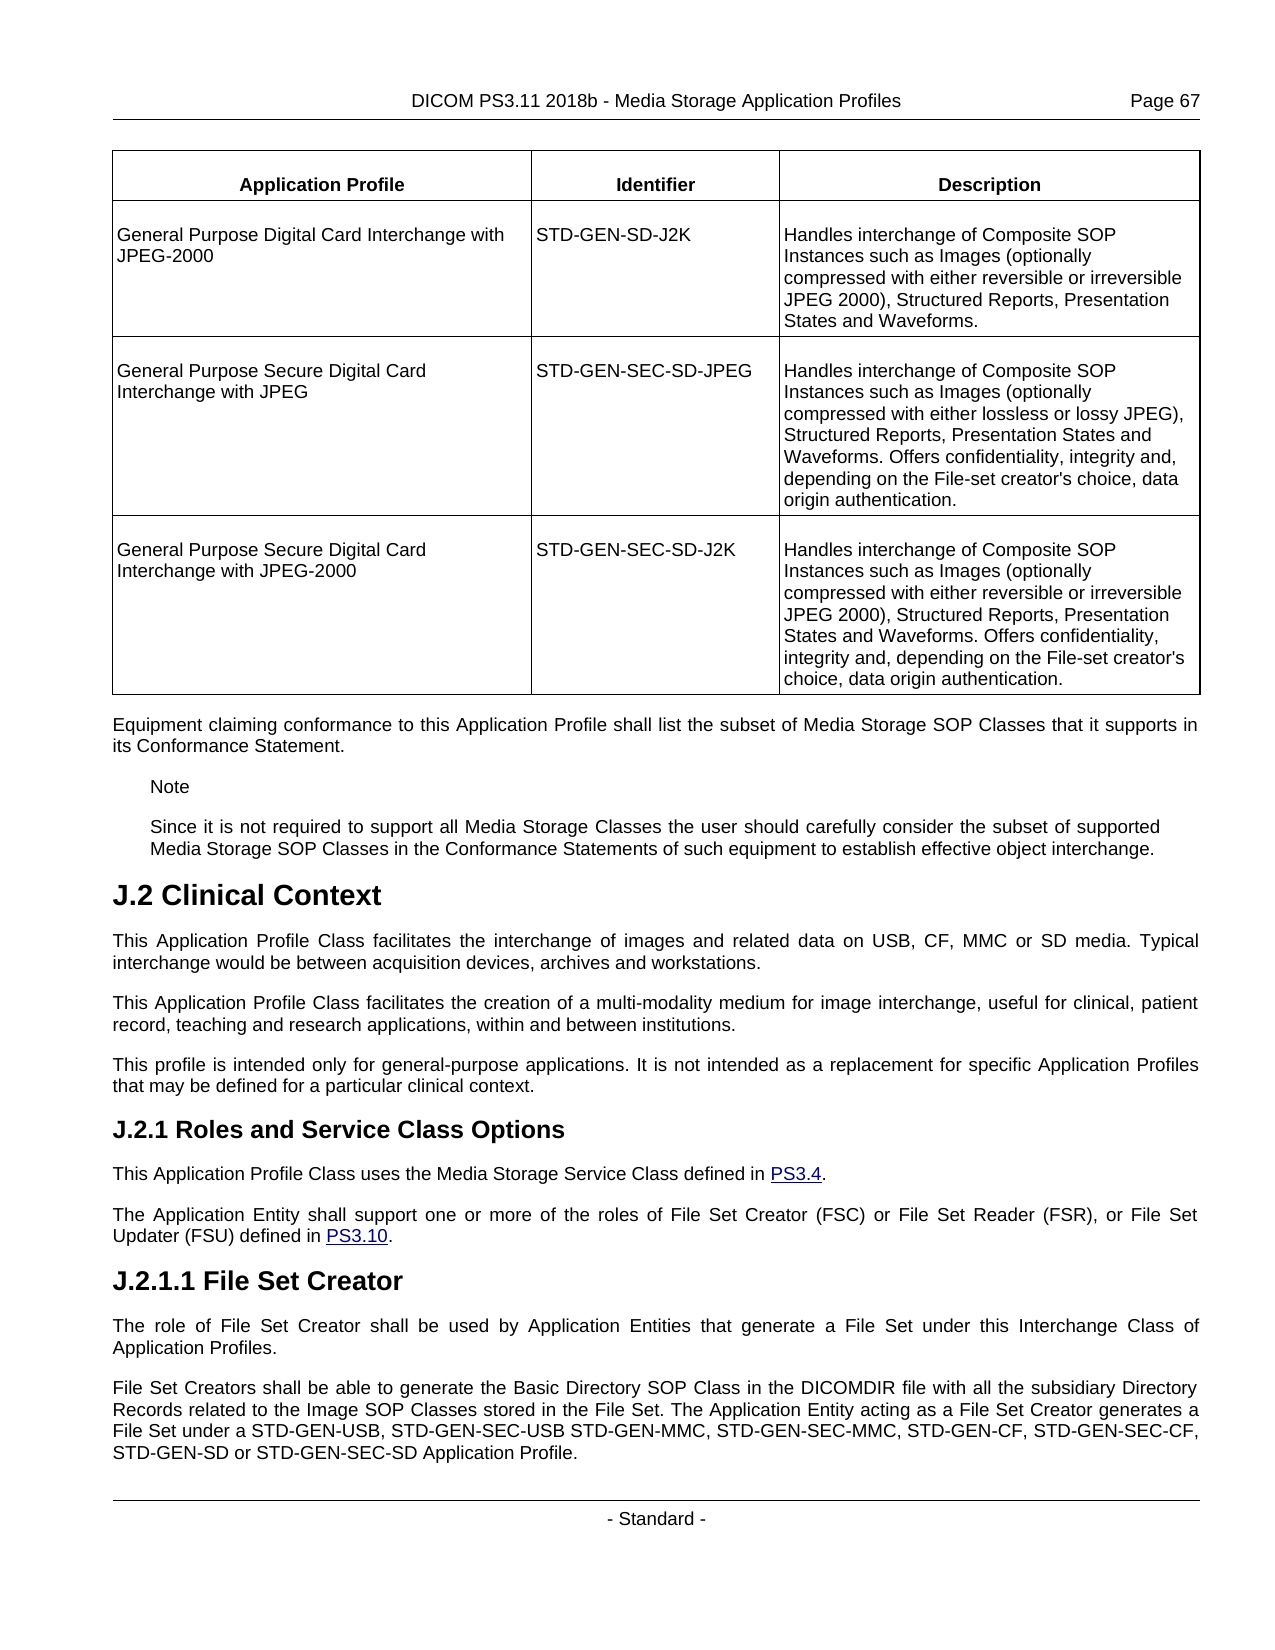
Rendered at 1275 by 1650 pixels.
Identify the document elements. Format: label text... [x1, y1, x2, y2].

table_cell Handles interchange of Composite SOP Instances such as Images (optionally compressed with either reversible or irreversible JPEG 2000), Structured Reports, Presentation States and Waveforms. Offers confidentiality, integrity and, depending on the File-set creator's choice, data origin authentication. [780, 516, 1199, 694]
text J.2.1.1 File Set Creator [112, 1265, 1200, 1296]
text This Application Profile Class facilitates the interchange of images and related data on USB, CF, MMC or SD media. Typical interchange would be between acquisition devices, archives and workstations. [112, 930, 1200, 973]
text This Application Profile Class facilitates the creation of a multi-modality medium for image interchange, useful for clinical, patient record, teaching and research applications, within and between institutions. [112, 992, 1200, 1035]
table_cell General Purpose Digital Card Interchange with JPEG-2000 [113, 201, 531, 336]
table_header Application Profile [113, 151, 531, 200]
text J.2 Clinical Context [112, 878, 1200, 911]
text The role of File Set Creator shall be used by Application Entities that generate a File Set under this Interchange Class of Application Profiles. [112, 1315, 1200, 1358]
text Equipment claiming conformance to this Application Profile shall list the subset of Media Storage SOP Classes that it supports in its Conformance Statement. [112, 713, 1200, 757]
table_header Identifier [532, 151, 779, 200]
text J.2.1 Roles and Service Class Options [112, 1116, 1200, 1144]
table_cell STD-GEN-SEC-SD-JPEG [532, 337, 779, 515]
text Since it is not required to support all Media Storage Classes the user should carefully consider the subset of supported Media Storage SOP Classes in the Conformance Statements of such equipment to establish effective object interchange. [150, 816, 1162, 859]
table_cell General Purpose Secure Digital Card Interchange with JPEG-2000 [113, 516, 531, 694]
text This profile is intended only for general-purpose applications. It is not intended as a replacement for specific Application Profiles that may be defined for a particular clinical context. [112, 1054, 1200, 1097]
text File Set Creators shall be able to generate the Basic Directory SOP Class in the DICOMDIR file with all the subsidiary Directory Records related to the Image SOP Classes stored in the File Set. The Application Entity acting as a File Set Creator generates a File Set under a STD-GEN-USB, STD-GEN-SEC-USB STD-GEN-MMC, STD-GEN-SEC-MMC, STD-GEN-CF, STD-GEN-SEC-CF, STD-GEN-SD or STD-GEN-SEC-SD Application Profile. [112, 1377, 1200, 1463]
table_cell STD-GEN-SD-J2K [532, 201, 779, 336]
table_cell Handles interchange of Composite SOP Instances such as Images (optionally compressed with either reversible or irreversible JPEG 2000), Structured Reports, Presentation States and Waveforms. [780, 201, 1199, 336]
text This Application Profile Class uses the Media Storage Service Class defined in PS3.4. [112, 1163, 1200, 1184]
table_cell Handles interchange of Composite SOP Instances such as Images (optionally compressed with either lossless or lossy JPEG), Structured Reports, Presentation States and Waveforms. Offers confidentiality, integrity and, depending on the File-set creator's choice, data origin authentication. [780, 337, 1199, 515]
text The Application Entity shall support one or more of the roles of File Set Creator (FSC) or File Set Reader (FSR), or File Set Updater (FSU) defined in PS3.10. [112, 1203, 1200, 1246]
table_cell STD-GEN-SEC-SD-J2K [532, 516, 779, 694]
text Note [150, 775, 1162, 797]
table_header Description [780, 151, 1199, 200]
table_cell General Purpose Secure Digital Card Interchange with JPEG [113, 337, 531, 515]
